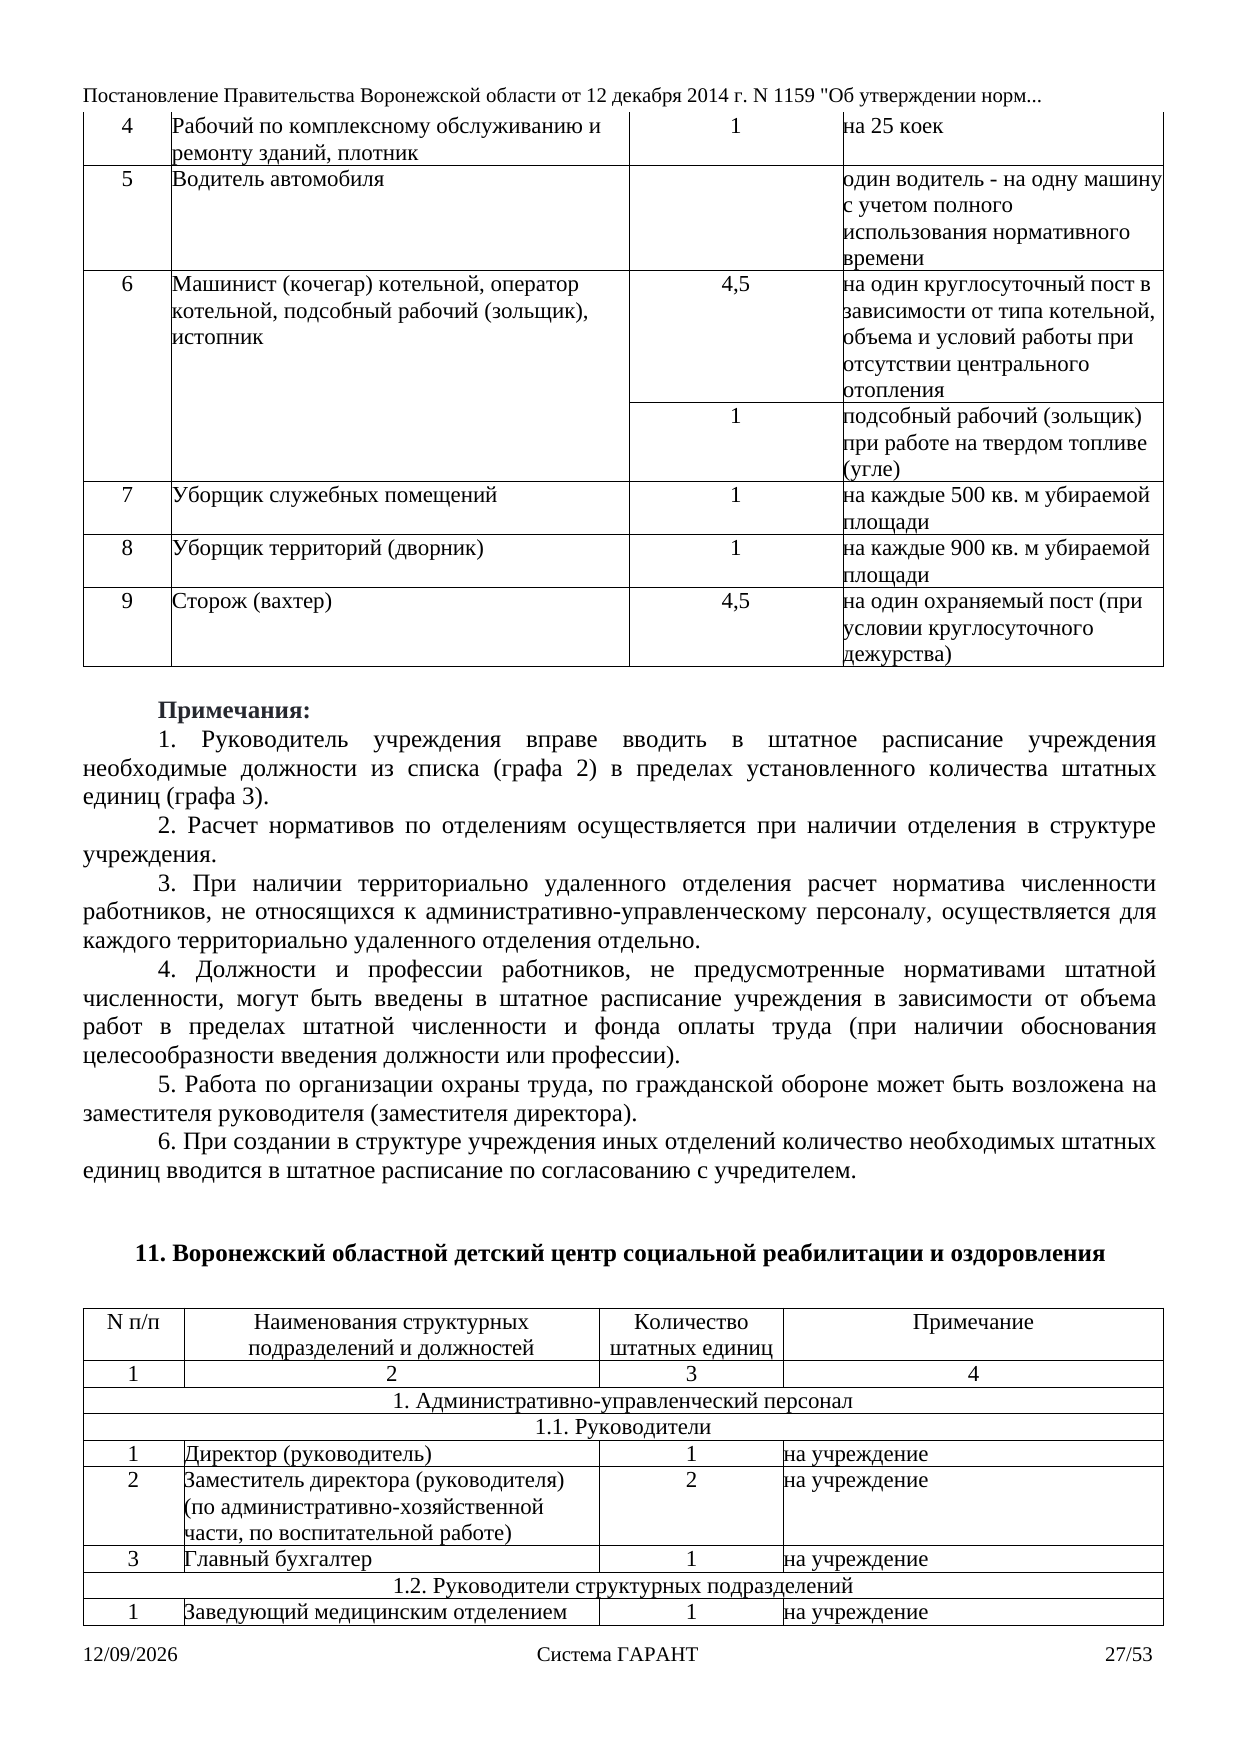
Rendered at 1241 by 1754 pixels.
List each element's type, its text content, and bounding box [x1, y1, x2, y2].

table_cell на учреждение [784, 1441, 1163, 1466]
table_cell 1 [630, 535, 843, 587]
table_cell 1 [600, 1599, 783, 1625]
text 5. Работа по организации охраны труда, по гражданской обороне может быть возложена на заместителя руководителя (заместителя директора). [83, 1069, 1157, 1126]
table_header Количество штатных единиц [600, 1309, 783, 1360]
table_cell 1.1. Руководители [84, 1414, 1163, 1440]
table_cell Заведующий медицинским отделением [185, 1599, 599, 1625]
table_cell 4,5 [630, 271, 843, 402]
table_cell на каждые 500 кв. м убираемой площади [844, 482, 1163, 534]
table_cell 1 [600, 1441, 783, 1466]
table_cell 2 [600, 1467, 783, 1545]
table_cell 4 [84, 112, 171, 165]
table_cell Водитель автомобиля [172, 166, 629, 270]
table_cell 3 [600, 1361, 783, 1387]
text 3. При наличии территориально удаленного отделения расчет норматива численности работников, не относящихся к административно-управленческому персоналу, осуществляется для каждого территориально удаленного отделения отдельно. [83, 868, 1157, 954]
table_cell один водитель - на одну машину с учетом полного использования нормативного времени [844, 166, 1163, 270]
table_cell на каждые 900 кв. м убираемой площади [844, 535, 1163, 587]
table_cell 4,5 [630, 588, 843, 666]
table_header Наименования структурных подразделений и должностей [185, 1309, 599, 1360]
subtitle 11. Воронежский областной детский центр социальной реабилитации и оздоровления [83, 1238, 1157, 1266]
table_cell 7 [84, 482, 171, 534]
table_cell 8 [84, 535, 171, 587]
table_cell Уборщик территорий (дворник) [172, 535, 629, 587]
table_cell на учреждение [784, 1599, 1163, 1625]
table_cell 6 [84, 271, 171, 481]
table_cell Рабочий по комплексному обслуживанию и ремонту зданий, плотник [172, 112, 629, 165]
table_cell 3 [84, 1546, 184, 1572]
table_cell 1. Административно-управленческий персонал [84, 1388, 1163, 1413]
table_cell [630, 166, 843, 270]
table_cell на учреждение [784, 1467, 1163, 1545]
text 6. При создании в структуре учреждения иных отделений количество необходимых штатных единиц вводится в штатное расписание по согласованию с учредителем. [83, 1126, 1157, 1184]
table_cell Сторож (вахтер) [172, 588, 629, 666]
table_cell 1.2. Руководители структурных подразделений [84, 1573, 1163, 1598]
table_cell 9 [84, 588, 171, 666]
table_cell 5 [84, 166, 171, 270]
table_cell подсобный рабочий (зольщик) при работе на твердом топливе (угле) [844, 403, 1163, 481]
table_cell 1 [84, 1599, 184, 1625]
table_header Примечание [784, 1309, 1163, 1360]
table_header N п/п [84, 1309, 184, 1360]
table_cell Директор (руководитель) [185, 1441, 599, 1466]
table_cell 4 [784, 1361, 1163, 1387]
table_cell 1 [84, 1361, 184, 1387]
table_cell 1 [84, 1441, 184, 1466]
table_cell на учреждение [784, 1546, 1163, 1572]
table_cell Главный бухгалтер [185, 1546, 599, 1572]
table_cell на один охраняемый пост (при условии круглосуточного дежурства) [844, 588, 1163, 666]
table_cell 1 [600, 1546, 783, 1572]
text 2. Расчет нормативов по отделениям осуществляется при наличии отделения в структуре учреждения. [83, 810, 1157, 868]
table_cell Заместитель директора (руководителя) (по административно-хозяйственной части, по воспитательной работе) [185, 1467, 599, 1545]
table_cell 2 [84, 1467, 184, 1545]
table_cell 1 [630, 482, 843, 534]
text Примечания: [83, 695, 1157, 724]
table_cell 2 [185, 1361, 599, 1387]
table_cell 1 [630, 403, 843, 481]
table_cell на один круглосуточный пост в зависимости от типа котельной, объема и условий работы при отсутствии центрального отопления [844, 271, 1163, 402]
table_cell Машинист (кочегар) котельной, оператор котельной, подсобный рабочий (зольщик), истопник [172, 271, 629, 481]
text 1. Руководитель учреждения вправе вводить в штатное расписание учреждения необходимые должности из списка (графа 2) в пределах установленного количества штатных единиц (графа 3). [83, 724, 1157, 810]
table_cell 1 [630, 112, 843, 165]
text 4. Должности и профессии работников, не предусмотренные нормативами штатной численности, могут быть введены в штатное расписание учреждения в зависимости от объема работ в пределах штатной численности и фонда оплаты труда (при наличии обоснования целесообразности введения должности или профессии). [83, 954, 1157, 1069]
table_cell на 25 коек [844, 112, 1163, 165]
table_cell Уборщик служебных помещений [172, 482, 629, 534]
